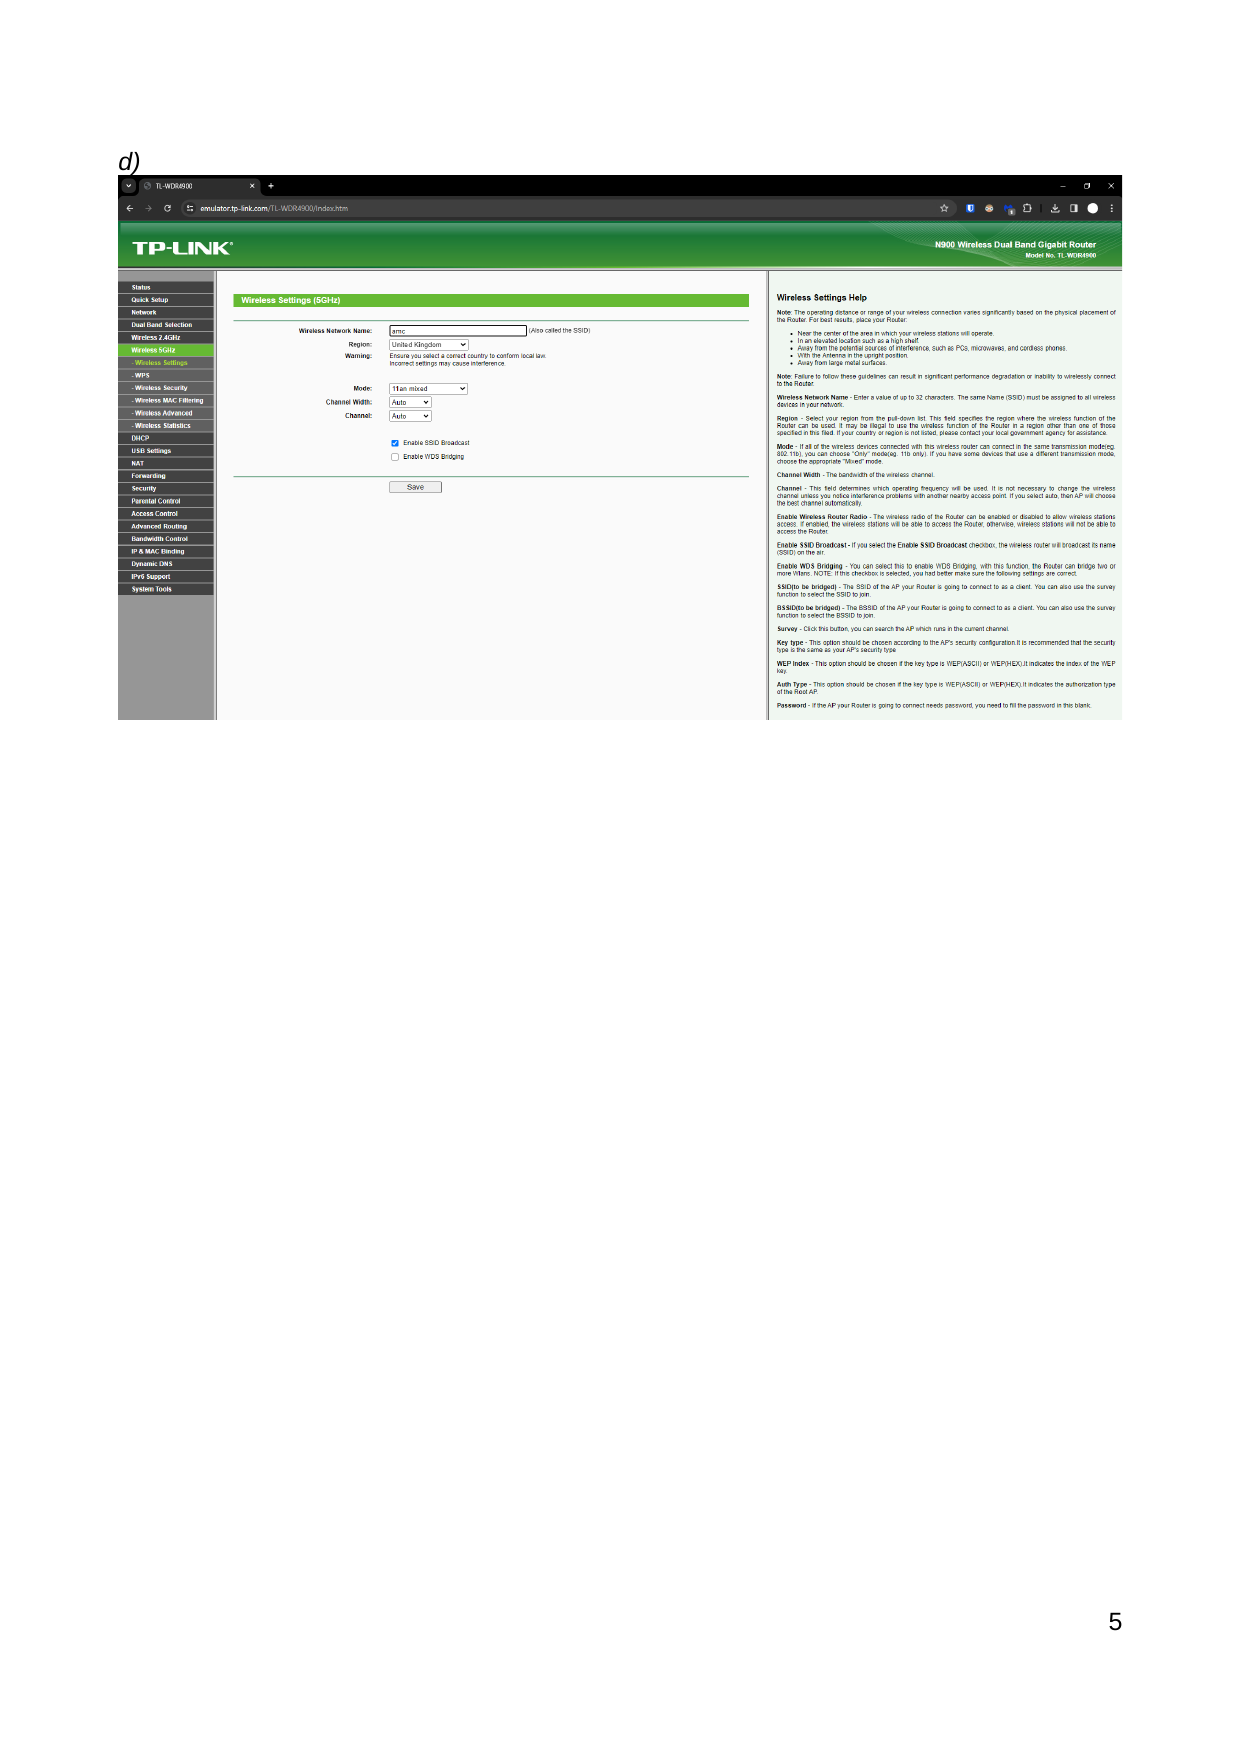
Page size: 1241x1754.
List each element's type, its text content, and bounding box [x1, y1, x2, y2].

picture [118, 175, 1123, 720]
text d) [118, 147, 1122, 175]
